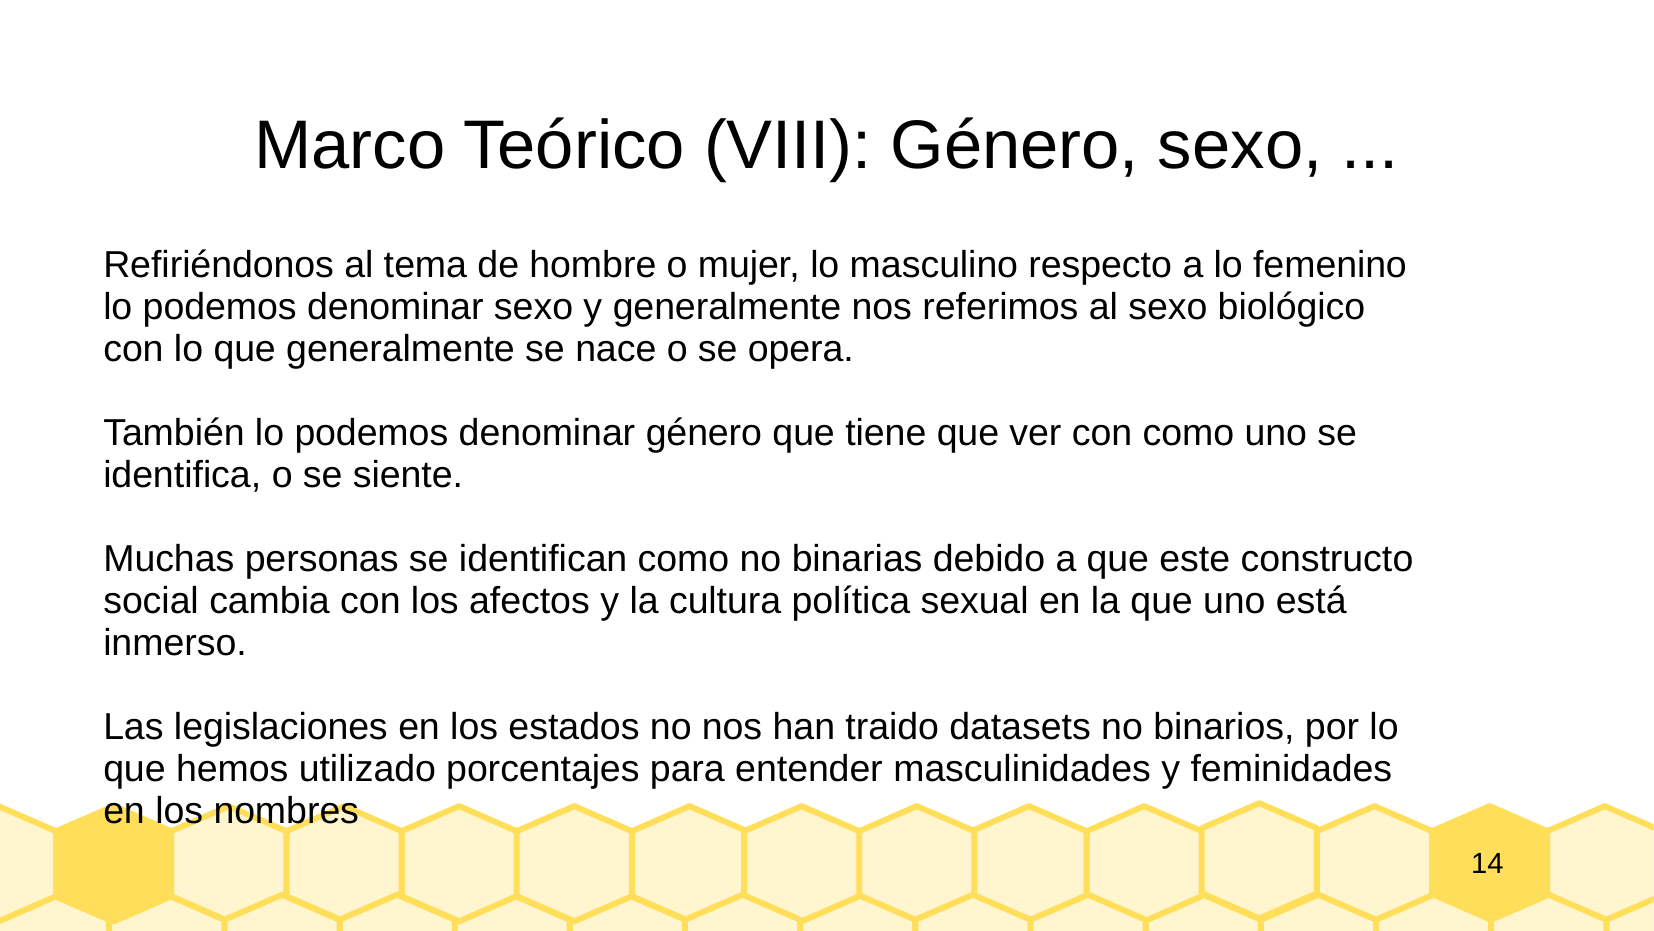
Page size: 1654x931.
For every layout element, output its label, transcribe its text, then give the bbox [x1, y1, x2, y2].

text_box Refiriéndonos al tema de hombre o mujer, lo masculino respecto a lo femenino lo podemos denominar sexo y generalmente nos referimos al sexo biológico con lo que generalmente se nace o se opera. También lo podemos denominar género que tiene que ver con como uno se identifica, o se siente. Muchas personas se identifican como no binarias debido a que este constructo social cambia con los afectos y la cultura política sexual en la que uno está inmerso. Las legislaciones en los estados no nos han traido datasets no binarios, por lo que hemos utilizado porcentajes para entender masculinidades y feminidades en los nombres [88, 236, 1447, 839]
title Marco Teórico (VIII): Género, sexo, ... [88, 70, 1565, 219]
